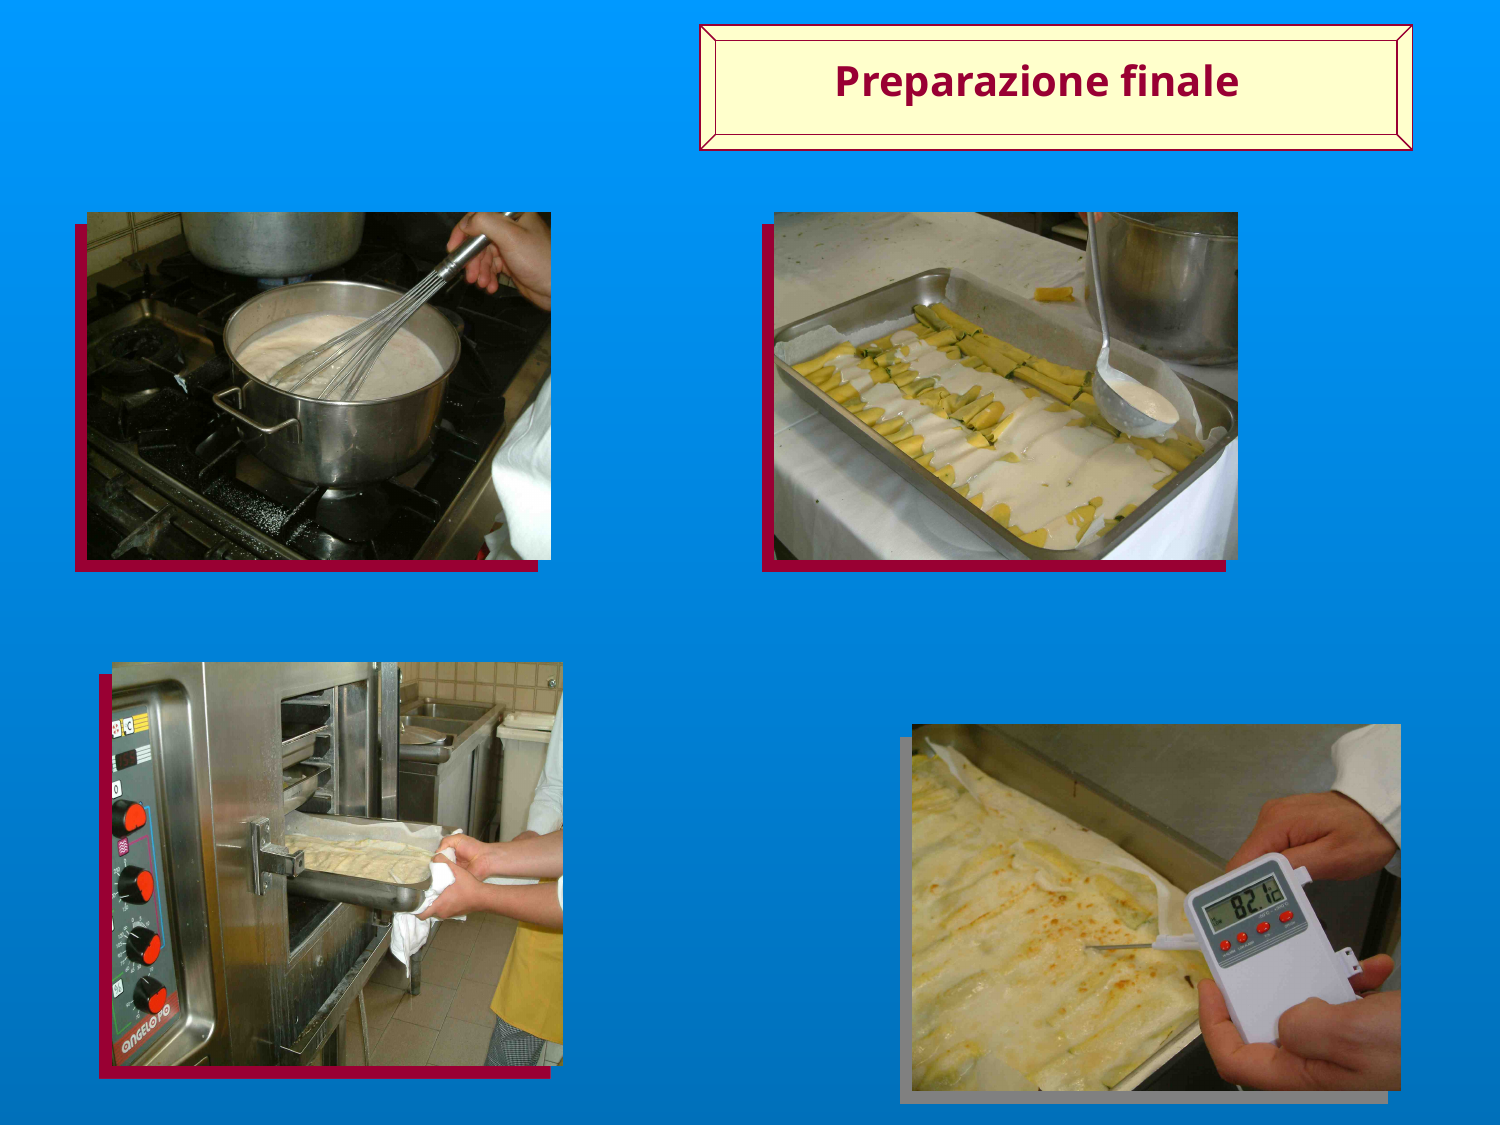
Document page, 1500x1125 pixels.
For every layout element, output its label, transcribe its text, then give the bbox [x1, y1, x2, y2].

picture [87, 212, 551, 560]
text_box [699, 24, 1413, 47]
picture [774, 212, 1238, 560]
picture [112, 662, 563, 1066]
text_box [699, 113, 1413, 150]
text_box Preparazione finale [650, 47, 1426, 113]
picture [912, 725, 1401, 1091]
